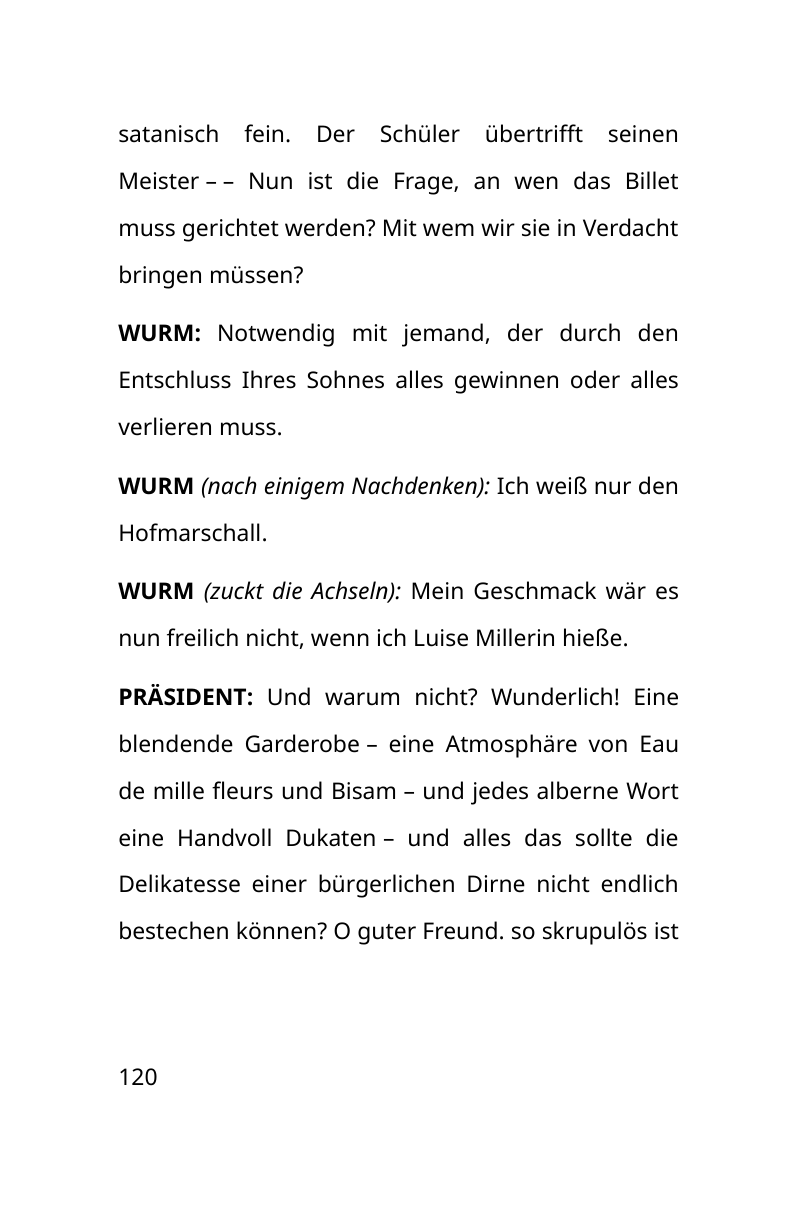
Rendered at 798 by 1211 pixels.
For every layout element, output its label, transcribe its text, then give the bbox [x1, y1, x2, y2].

text WURM (nach einigem Nachdenken): Ich weiß nur den Hofmarschall. [118, 470, 679, 548]
text PRÄSIDENT: Und warum nicht? Wunderlich! Eine blendende Garderobe – eine Atmosphäre von Eau de mille fleurs und Bisam – und jedes alberne Wort eine Handvoll Dukaten – und alles das sollte die Delikatesse einer bürgerlichen Dirne nicht endlich bestechen können? O guter Freund. so skrupulös ist [118, 681, 679, 946]
text satanisch fein. Der Schüler übertrifft seinen Meister – – Nun ist die Frage, an wen das Billet muss gerichtet werden? Mit wem wir sie in Verdacht bringen müssen? [118, 118, 679, 290]
text WURM: Notwendig mit jemand, der durch den Entschluss Ihres Sohnes alles gewinnen oder alles verlieren muss. [118, 317, 679, 442]
text WURM (zuckt die Achseln): Mein Geschmack wär es nun freilich nicht, wenn ich Luise Millerin hieße. [118, 575, 679, 653]
